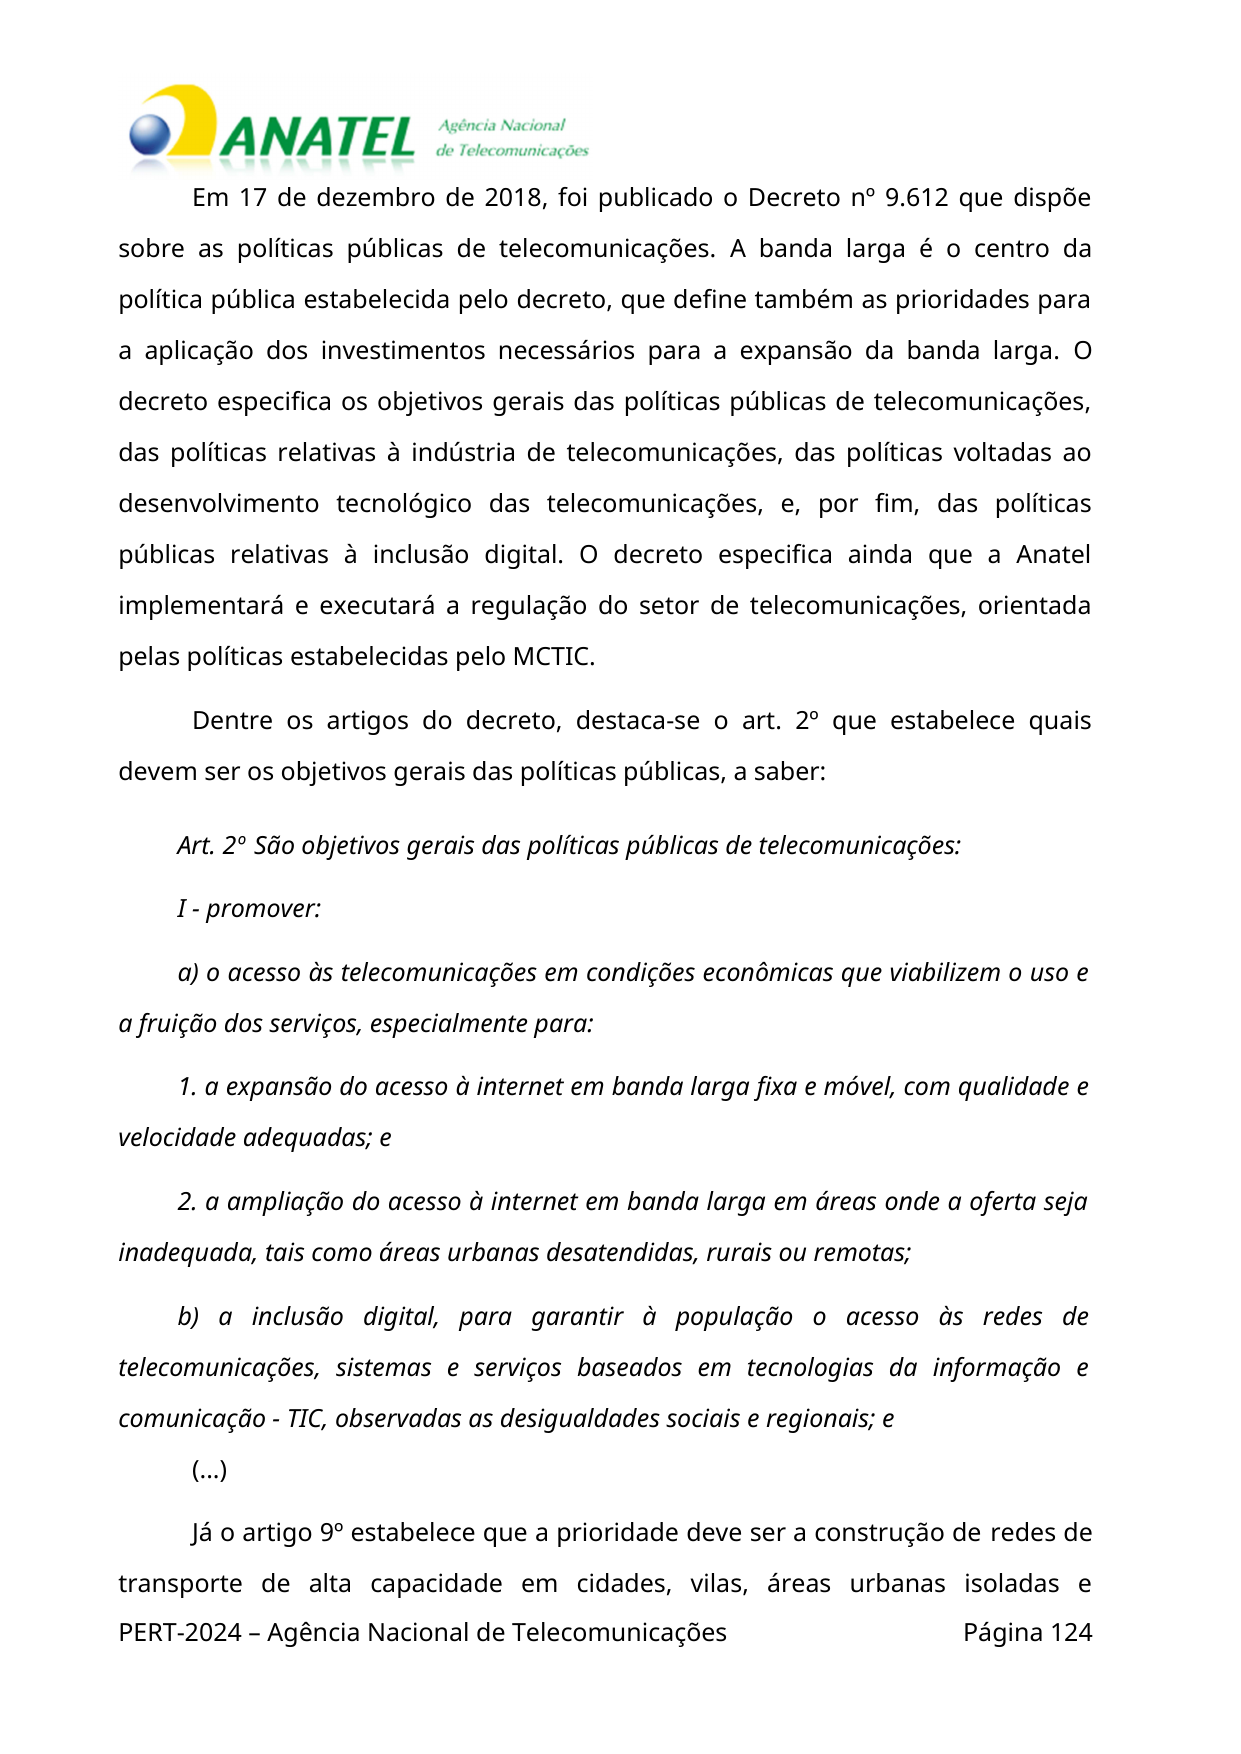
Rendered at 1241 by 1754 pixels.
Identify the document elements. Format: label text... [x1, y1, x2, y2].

text b) a inclusão digital, para garantir à população o acesso às redes de telecomunicações, sistemas e serviços baseados em tecnologias da informação e comunicação - TIC, observadas as desigualdades sociais e regionais; e [118, 1298, 1093, 1434]
text Dentre os artigos do decreto, destaca-se o art. 2º que estabelece quais devem ser os objetivos gerais das políticas públicas, a saber: [118, 702, 1093, 787]
text Já o artigo 9º estabelece que a prioridade deve ser a construção de redes de transporte de alta capacidade em cidades, vilas, áreas urbanas isoladas e [118, 1515, 1093, 1600]
text 2. a ampliação do acesso à internet em banda larga em áreas onde a oferta seja inadequada, tais como áreas urbanas desatendidas, rurais ou remotas; [118, 1184, 1093, 1269]
text 1. a expansão do acesso à internet em banda larga fixa e móvel, com qualidade e velocidade adequadas; e [118, 1069, 1093, 1154]
text Art. 2º São objetivos gerais das políticas públicas de telecomunicações: [118, 827, 1093, 861]
text (...) [118, 1451, 1093, 1485]
text I - promover: [118, 891, 1093, 925]
text Em 17 de dezembro de 2018, foi publicado o Decreto nº 9.612 que dispõe sobre as políticas públicas de telecomunicações. A banda larga é o centro da política pública estabelecida pelo decreto, que define também as prioridades para a aplicação dos investimentos necessários para a expansão da banda larga. O decreto especifica os objetivos gerais das políticas públicas de telecomunicações, das políticas relativas à indústria de telecomunicações, das políticas voltadas ao desenvolvimento tecnológico das telecomunicações, e, por fim, das políticas públicas relativas à inclusão digital. O decreto especifica ainda que a Anatel implementará e executará a regulação do setor de telecomunicações, orientada pelas políticas estabelecidas pelo MCTIC. [118, 179, 1093, 673]
text a) o acesso às telecomunicações em condições econômicas que viabilizem o uso e a fruição dos serviços, especialmente para: [118, 954, 1093, 1039]
